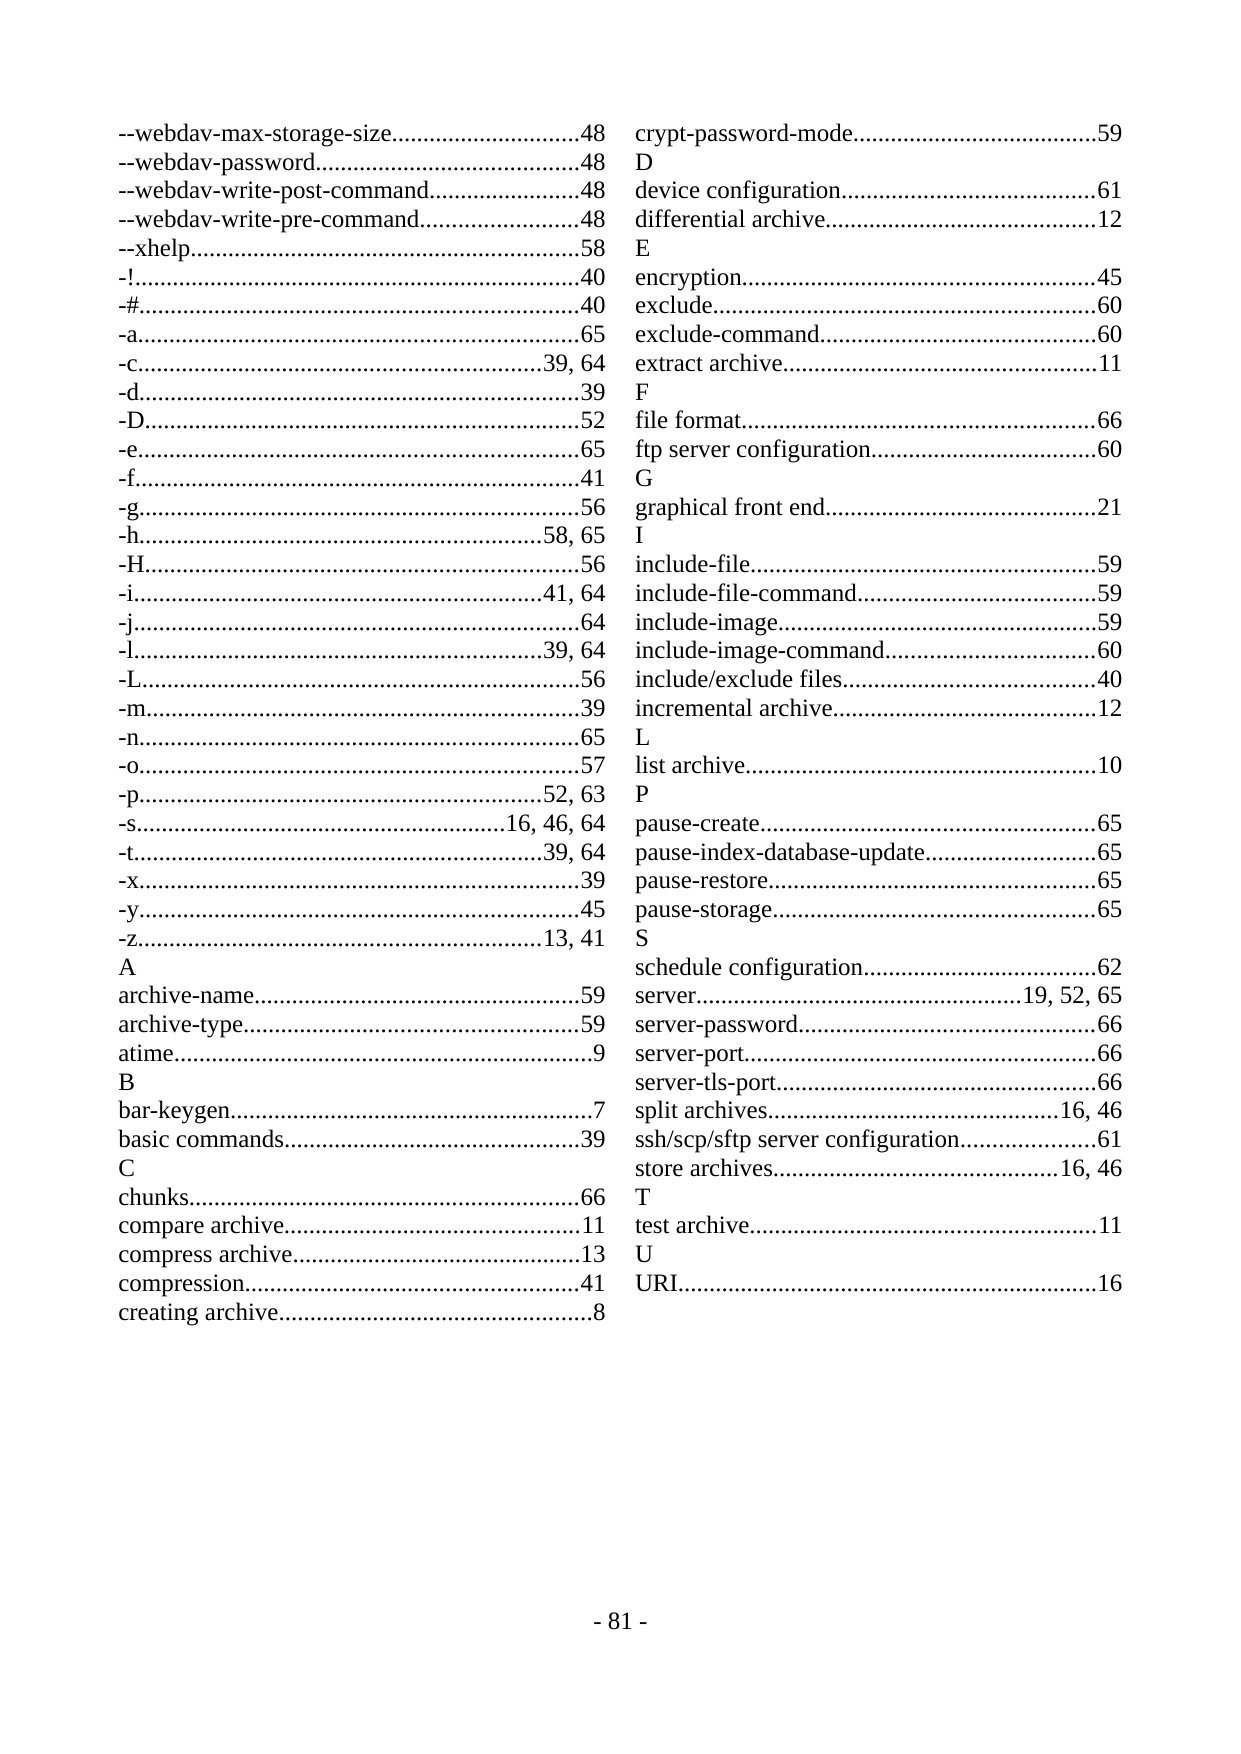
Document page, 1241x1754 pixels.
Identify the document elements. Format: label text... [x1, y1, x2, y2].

text S [635, 923, 1122, 952]
text -h 58, 65 [118, 521, 605, 549]
text P [635, 779, 1122, 808]
text -j 64 [118, 607, 605, 636]
text ftp server configuration 60 [635, 434, 1122, 463]
text include-file 59 [635, 549, 1122, 578]
text -p 52, 63 [118, 779, 605, 808]
text -e 65 [118, 434, 605, 463]
text chunks 66 [118, 1182, 605, 1211]
text compress archive 13 [118, 1239, 605, 1268]
text server 19, 52, 65 [635, 981, 1122, 1009]
text -c 39, 64 [118, 348, 605, 377]
text -i 41, 64 [118, 578, 605, 607]
text archive-name 59 [118, 981, 605, 1009]
text extract archive 11 [635, 348, 1122, 377]
text -! 40 [118, 262, 605, 291]
text -d 39 [118, 377, 605, 406]
text --xhelp 58 [118, 233, 605, 262]
text -f 41 [118, 463, 605, 492]
text --webdav-write-pre-command 48 [118, 204, 605, 233]
text archive-type 59 [118, 1009, 605, 1038]
text bar-keygen 7 [118, 1096, 605, 1124]
text -n 65 [118, 722, 605, 751]
text -t 39, 64 [118, 837, 605, 866]
text compression 41 [118, 1268, 605, 1297]
text -y 45 [118, 894, 605, 923]
text -D 52 [118, 406, 605, 434]
text --webdav-max-storage-size 48 [118, 118, 605, 147]
text basic commands 39 [118, 1124, 605, 1153]
text device configuration 61 [635, 176, 1122, 204]
text pause-index-database-update 65 [635, 837, 1122, 866]
text exclude-command 60 [635, 319, 1122, 348]
text pause-restore 65 [635, 866, 1122, 894]
text test archive 11 [635, 1211, 1122, 1239]
text -s 16, 46, 64 [118, 808, 605, 837]
text E [635, 233, 1122, 262]
text -a 65 [118, 319, 605, 348]
text URI 16 [635, 1268, 1122, 1297]
text include-image-command 60 [635, 636, 1122, 664]
text T [635, 1182, 1122, 1211]
text pause-storage 65 [635, 894, 1122, 923]
text list archive 10 [635, 751, 1122, 779]
text graphical front end 21 [635, 492, 1122, 521]
text F [635, 377, 1122, 406]
text I [635, 521, 1122, 549]
text split archives 16, 46 [635, 1096, 1122, 1124]
text server-password 66 [635, 1009, 1122, 1038]
text crypt-password-mode 59 [635, 118, 1122, 147]
text server-tls-port 66 [635, 1067, 1122, 1096]
text include-file-command 59 [635, 578, 1122, 607]
text differential archive 12 [635, 204, 1122, 233]
text -x 39 [118, 866, 605, 894]
text A [118, 952, 605, 981]
text U [635, 1239, 1122, 1268]
text atime 9 [118, 1038, 605, 1067]
text -z 13, 41 [118, 923, 605, 952]
text C [118, 1153, 605, 1182]
text --webdav-write-post-command 48 [118, 176, 605, 204]
text -g 56 [118, 492, 605, 521]
text encryption 45 [635, 262, 1122, 291]
text schedule configuration 62 [635, 952, 1122, 981]
text file format 66 [635, 406, 1122, 434]
text exclude 60 [635, 291, 1122, 319]
text server-port 66 [635, 1038, 1122, 1067]
text -l 39, 64 [118, 636, 605, 664]
text pause-create 65 [635, 808, 1122, 837]
text -H 56 [118, 549, 605, 578]
text include/exclude files 40 [635, 664, 1122, 693]
text B [118, 1067, 605, 1096]
text compare archive 11 [118, 1211, 605, 1239]
text -o 57 [118, 751, 605, 779]
text G [635, 463, 1122, 492]
text L [635, 722, 1122, 751]
text -# 40 [118, 291, 605, 319]
text creating archive 8 [118, 1297, 605, 1326]
text -m 39 [118, 693, 605, 722]
text --webdav-password 48 [118, 147, 605, 176]
text incremental archive 12 [635, 693, 1122, 722]
text D [635, 147, 1122, 176]
text store archives 16, 46 [635, 1153, 1122, 1182]
text -L 56 [118, 664, 605, 693]
text include-image 59 [635, 607, 1122, 636]
text ssh/scp/sftp server configuration 61 [635, 1124, 1122, 1153]
